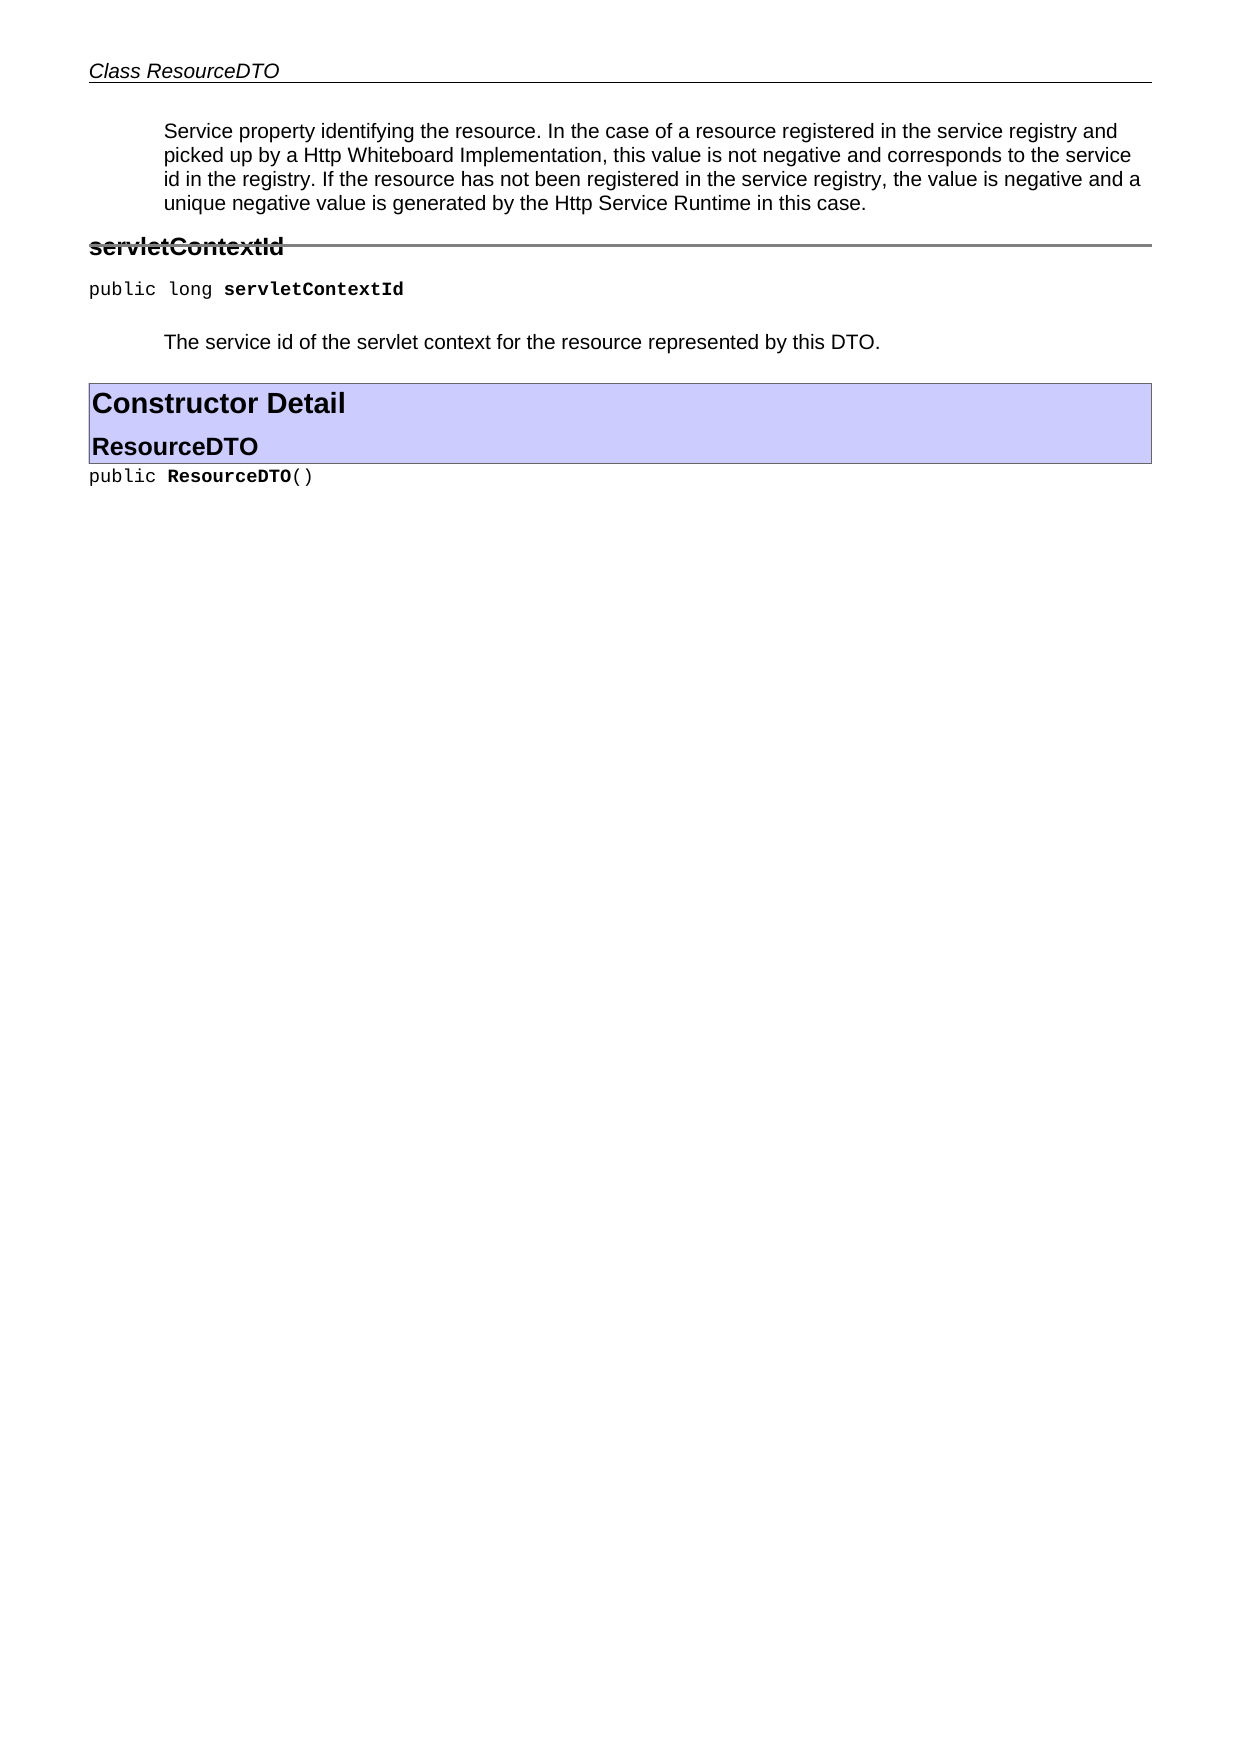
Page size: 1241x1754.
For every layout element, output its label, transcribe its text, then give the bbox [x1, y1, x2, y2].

subtitle ResourceDTO [90, 429, 1151, 463]
text The service id of the servlet context for the resource represented by this DTO. [163, 330, 1152, 354]
text public ResourceDTO() [88, 467, 1152, 488]
subtitle Constructor Detail [90, 384, 1151, 420]
text Service property identifying the resource. In the case of a resource registered in the service registry and picked up by a Http Whiteboard Implementation, this value is not negative and corresponds to the service id in the registry. If the resource has not been registered in the service registry, the value is negative and a unique negative value is generated by the Http Service Runtime in this case. [163, 118, 1152, 214]
text public long servletContextId [88, 279, 1152, 301]
